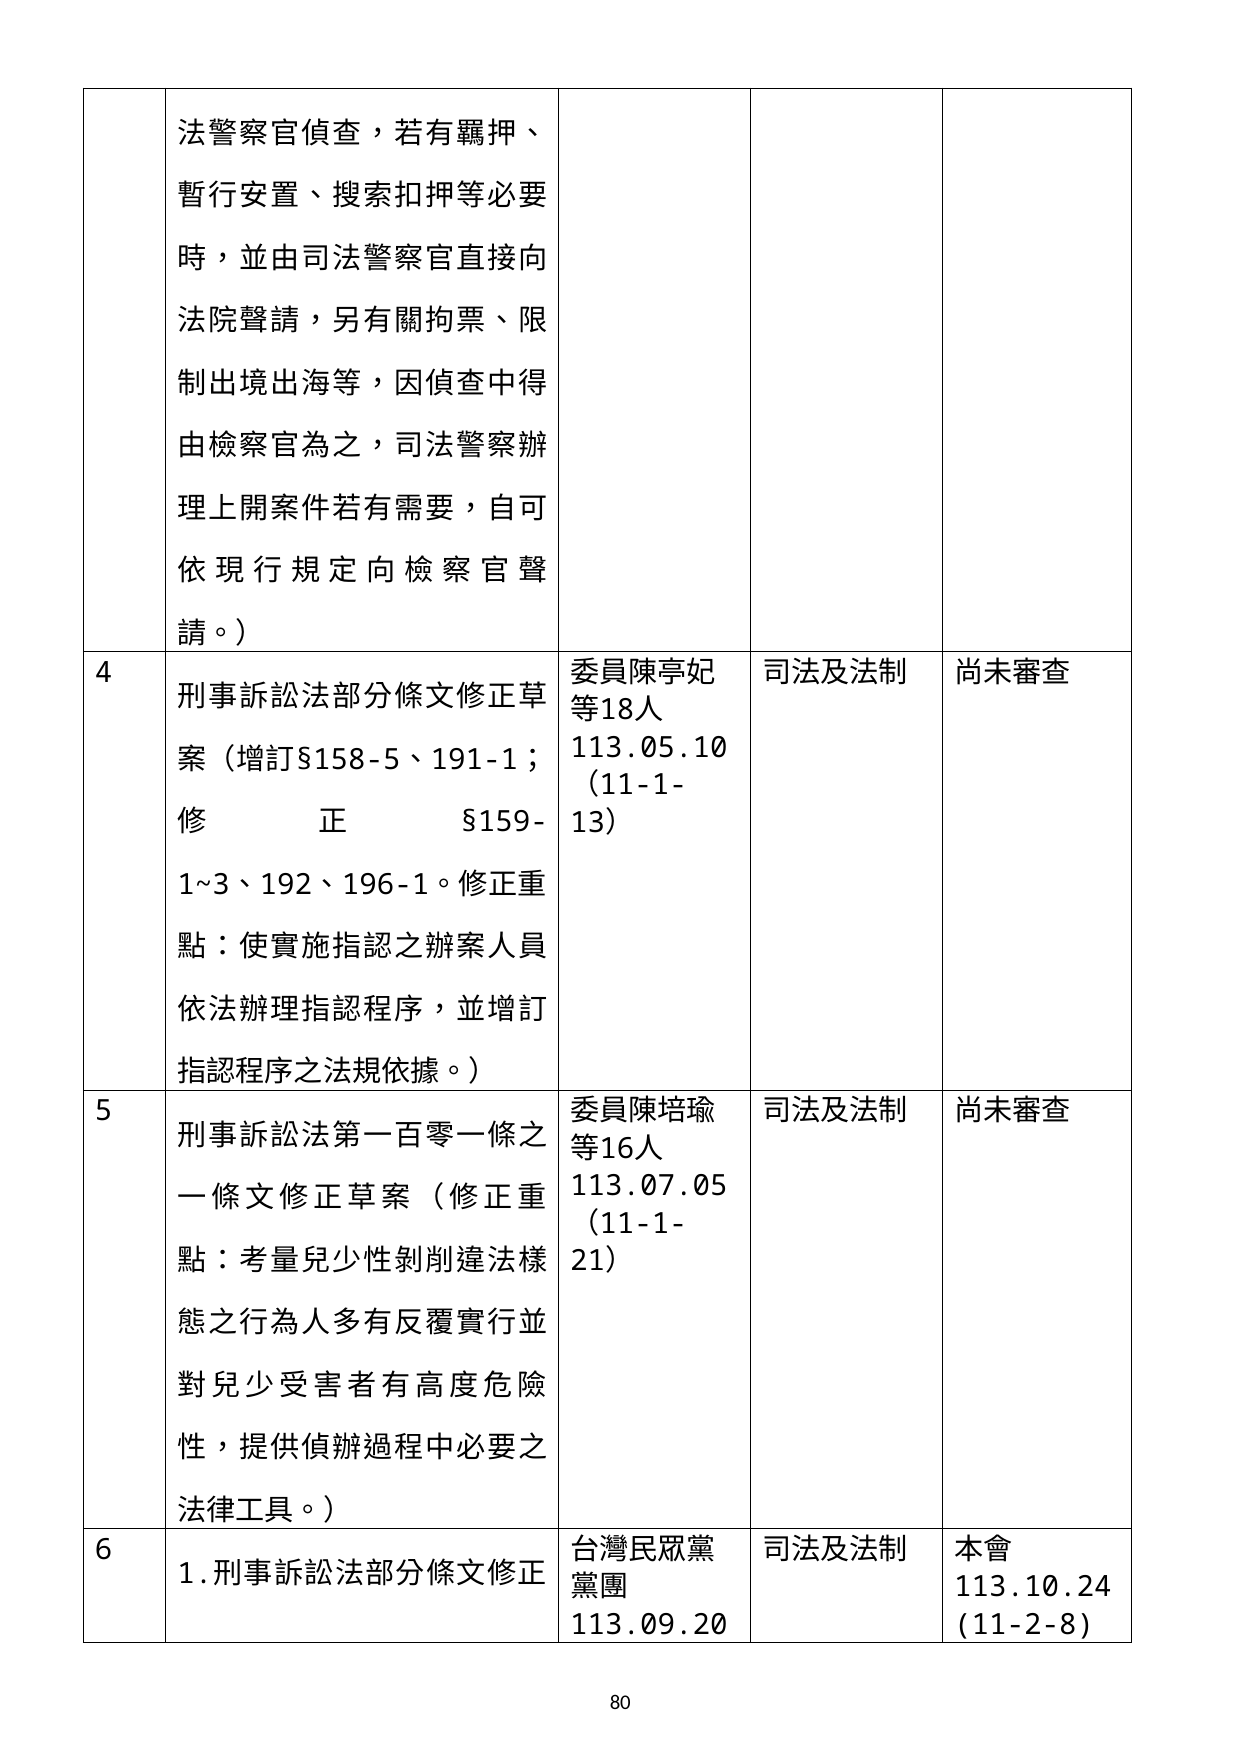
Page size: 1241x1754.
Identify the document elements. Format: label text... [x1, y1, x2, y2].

table_cell 刑事訴訟法第一百零一條之一條文修正草案（修正重點：考量兒少性剝削違法樣態之行為人多有反覆實行並對兒少受害者有高度危險性，提供偵辦過程中必要之法律工具。） [166, 1091, 558, 1528]
table_cell [943, 89, 1131, 651]
table_cell 司法及法制 [751, 1529, 942, 1642]
table_cell [84, 89, 165, 651]
table_cell 4 [84, 652, 165, 1090]
table_cell 本會 113.10.24 (11-2-8) [943, 1529, 1131, 1642]
table_cell 委員陳亭妃 等18人 113.05.10 （11-1-13） [559, 652, 750, 1090]
table_cell 刑事訴訟法部分條文修正草案（增訂§158-5、191-1；修正§159-1~3、192、196-1。修正重點：使實施指認之辦案人員依法辦理指認程序，並增訂指認程序之法規依據。） [166, 652, 558, 1090]
table_cell 委員陳培瑜 等16人 113.07.05 （11-1-21） [559, 1091, 750, 1528]
table_cell [751, 89, 942, 651]
table_cell [559, 89, 750, 651]
table_cell 台灣民眾黨黨團 113.09.20 [559, 1529, 750, 1642]
table_cell 5 [84, 1091, 165, 1528]
table_cell 1.刑事訴訟法部分條文修正 [166, 1529, 558, 1642]
table_cell 司法及法制 [751, 1091, 942, 1528]
table_cell 6 [84, 1529, 165, 1642]
table_cell 法警察官偵查，若有羈押、暫行安置、搜索扣押等必要時，並由司法警察官直接向法院聲請，另有關拘票、限制出境出海等，因偵查中得由檢察官為之，司法警察辦理上開案件若有需要，自可依現行規定向檢察官聲請。） [166, 89, 558, 651]
table_cell 司法及法制 [751, 652, 942, 1090]
table_cell 尚未審查 [943, 1091, 1131, 1528]
table_cell 尚未審查 [943, 652, 1131, 1090]
